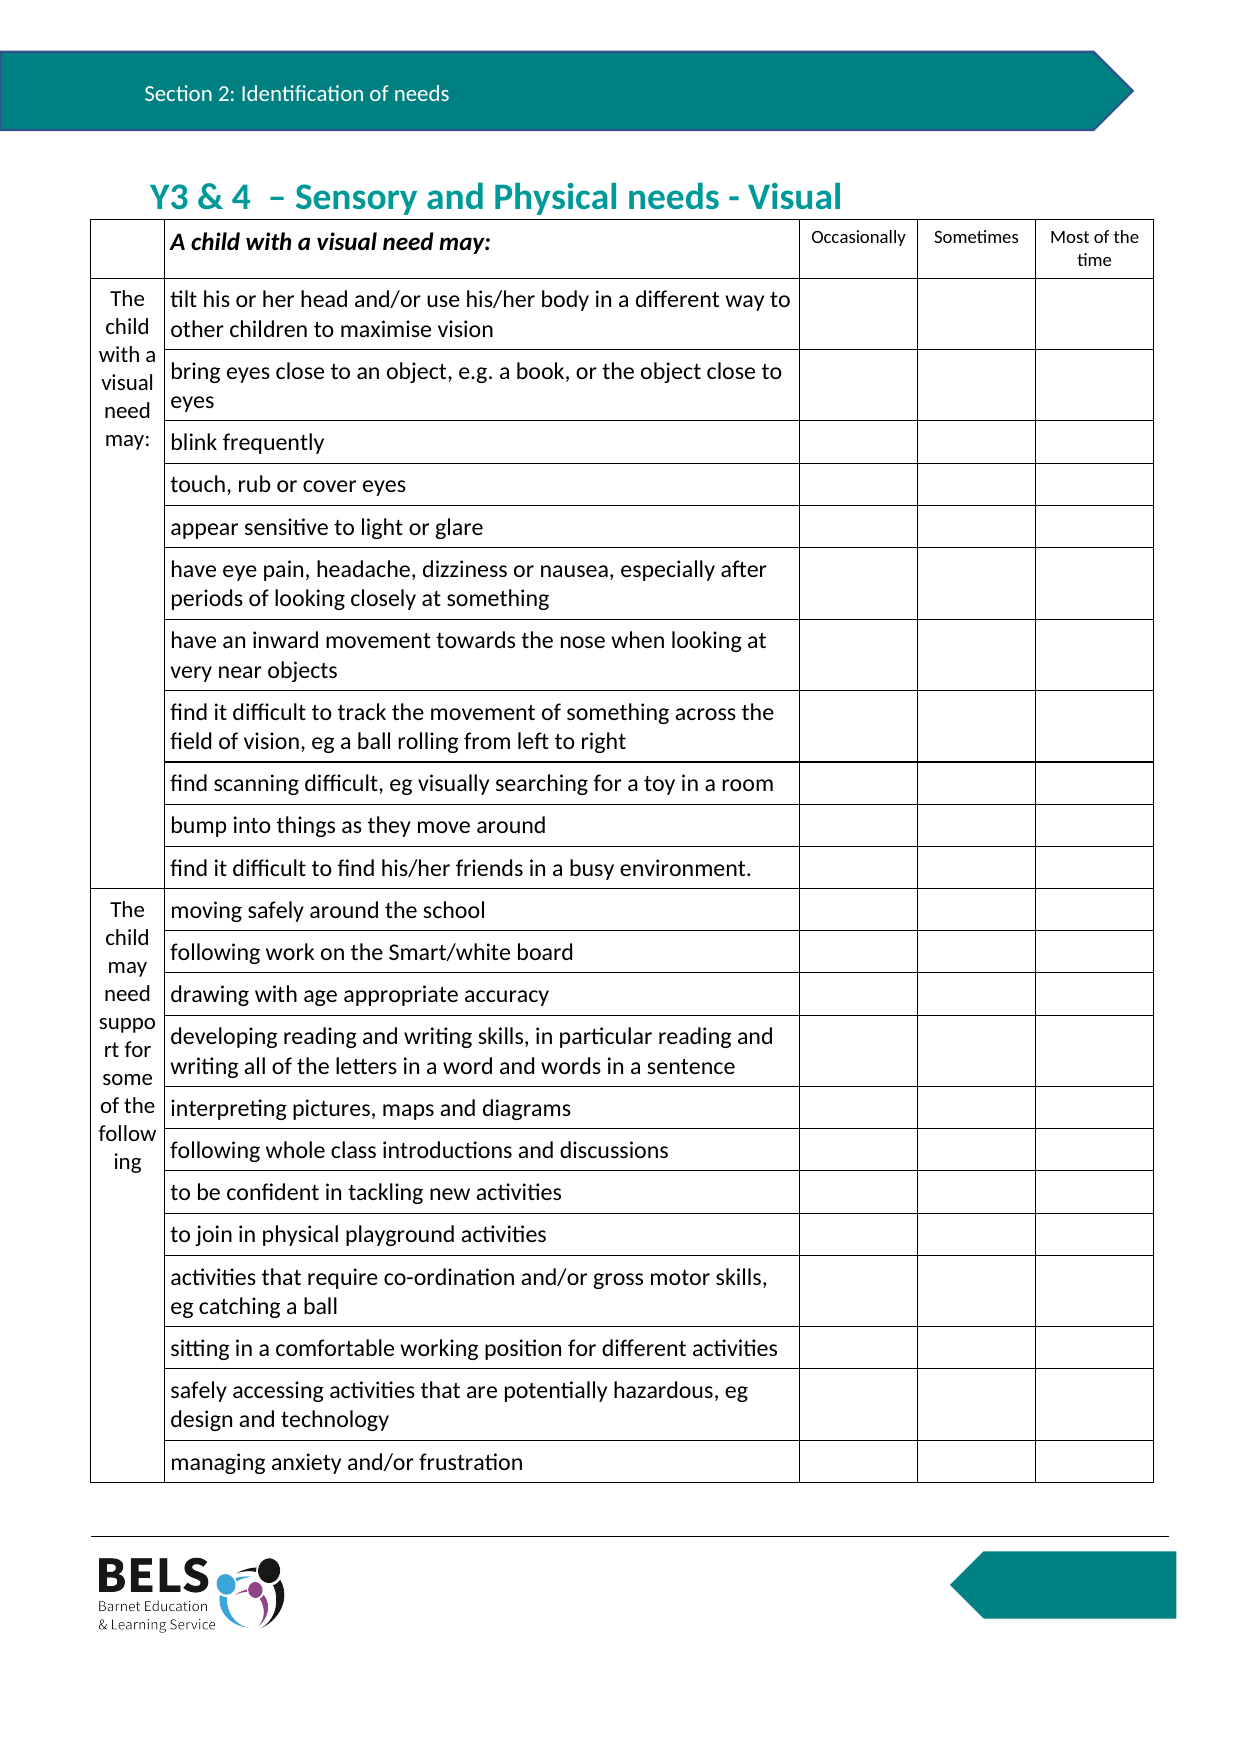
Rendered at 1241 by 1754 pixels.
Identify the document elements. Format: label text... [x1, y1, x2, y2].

table_cell [1036, 548, 1153, 618]
table_cell [1036, 1171, 1153, 1212]
table_cell [918, 1369, 1035, 1440]
table_cell [1036, 1129, 1153, 1170]
table_cell sitting in a comfortable working position for different activities [165, 1327, 799, 1368]
table_cell [1036, 763, 1153, 803]
table_cell [1036, 1256, 1153, 1326]
table_cell [918, 847, 1035, 888]
table_cell [1036, 1087, 1153, 1128]
table_cell [918, 805, 1035, 846]
table_header [91, 220, 164, 277]
table_cell [1036, 1369, 1153, 1440]
table_cell find scanning difficult, eg visually searching for a toy in a room [165, 763, 799, 803]
table_cell [918, 1327, 1035, 1368]
table_cell drawing with age appropriate accuracy [165, 973, 799, 1014]
table_cell [918, 464, 1035, 505]
table_cell have an inward movement towards the nose when looking at very near objects [165, 620, 799, 690]
table_cell following work on the Smart/white board [165, 931, 799, 972]
table_cell [1036, 847, 1153, 888]
subtitle Y3 & 4 – Sensory and Physical needs - Visual [150, 173, 1167, 219]
table_header Most of the time [1036, 220, 1153, 277]
table_cell [1036, 1327, 1153, 1368]
table_cell [800, 279, 917, 349]
table_cell [918, 889, 1035, 930]
table_header Occasionally [800, 220, 917, 277]
table_cell [918, 1171, 1035, 1212]
table_cell [1036, 973, 1153, 1014]
table_cell [918, 279, 1035, 349]
table_cell find it difficult to track the movement of something across the field of vision, eg a ball rolling from left to right [165, 691, 799, 761]
table_cell [918, 1016, 1035, 1086]
table_cell [1036, 620, 1153, 690]
table_cell [800, 1171, 917, 1212]
table_cell [800, 1256, 917, 1326]
table_cell developing reading and writing skills, in particular reading and writing all of the letters in a word and words in a sentence [165, 1016, 799, 1086]
table_cell [800, 548, 917, 618]
table_cell [1036, 421, 1153, 463]
table_cell activities that require co-ordination and/or gross motor skills, eg catching a ball [165, 1256, 799, 1326]
table_cell [1036, 506, 1153, 547]
table_cell [800, 506, 917, 547]
table_cell [918, 1256, 1035, 1326]
table_cell appear sensitive to light or glare [165, 506, 799, 547]
table_cell [918, 421, 1035, 463]
table_cell touch, rub or cover eyes [165, 464, 799, 505]
table_cell The child may need support for some of the following [91, 889, 164, 1482]
table_cell [800, 1129, 917, 1170]
table_cell [800, 1441, 917, 1482]
table_cell [800, 805, 917, 846]
table_cell [918, 506, 1035, 547]
table_cell to join in physical playground activities [165, 1214, 799, 1255]
table_cell to be confident in tackling new activities [165, 1171, 799, 1212]
table_cell [918, 1441, 1035, 1482]
table_cell interpreting pictures, maps and diagrams [165, 1087, 799, 1128]
table_cell have eye pain, headache, dizziness or nausea, especially after periods of looking closely at something [165, 548, 799, 618]
table_cell bump into things as they move around [165, 805, 799, 846]
table_cell [800, 421, 917, 463]
table_cell managing anxiety and/or frustration [165, 1441, 799, 1482]
table_cell [918, 973, 1035, 1014]
table_cell [800, 1087, 917, 1128]
table_cell [918, 931, 1035, 972]
table_cell [918, 1087, 1035, 1128]
table_cell [1036, 279, 1153, 349]
table_cell [918, 548, 1035, 618]
table_cell [918, 350, 1035, 420]
table_cell bring eyes close to an object, e.g. a book, or the object close to eyes [165, 350, 799, 420]
table_cell [800, 1369, 917, 1440]
table_cell [800, 889, 917, 930]
table_cell [1036, 350, 1153, 420]
table_cell [1036, 931, 1153, 972]
table_cell blink frequently [165, 421, 799, 463]
table_cell [1036, 1441, 1153, 1482]
table_cell [800, 931, 917, 972]
table_cell [800, 763, 917, 803]
table_cell [800, 691, 917, 761]
table_cell [1036, 691, 1153, 761]
table_cell [918, 1214, 1035, 1255]
table_cell moving safely around the school [165, 889, 799, 930]
table_cell [800, 620, 917, 690]
table_cell [800, 973, 917, 1014]
table_cell following whole class introductions and discussions [165, 1129, 799, 1170]
table_cell [800, 1016, 917, 1086]
table_cell tilt his or her head and/or use his/her body in a different way to other children to maximise vision [165, 279, 799, 349]
table_header Sometimes [918, 220, 1035, 277]
table_cell [918, 620, 1035, 690]
table_cell [800, 350, 917, 420]
table_cell [918, 691, 1035, 761]
table_cell find it difficult to find his/her friends in a busy environment. [165, 847, 799, 888]
table_cell [800, 1327, 917, 1368]
table_cell [918, 1129, 1035, 1170]
table_cell [1036, 464, 1153, 505]
table_header A child with a visual need may: [165, 220, 799, 277]
table_cell The child with a visual need may: [91, 279, 164, 888]
table_cell [1036, 889, 1153, 930]
table_cell [1036, 805, 1153, 846]
table_cell [800, 847, 917, 888]
table_cell [1036, 1016, 1153, 1086]
table_cell [800, 1214, 917, 1255]
table_cell [1036, 1214, 1153, 1255]
table_cell [800, 464, 917, 505]
table_cell safely accessing activities that are potentially hazardous, eg design and technology [165, 1369, 799, 1440]
table_cell [918, 763, 1035, 803]
